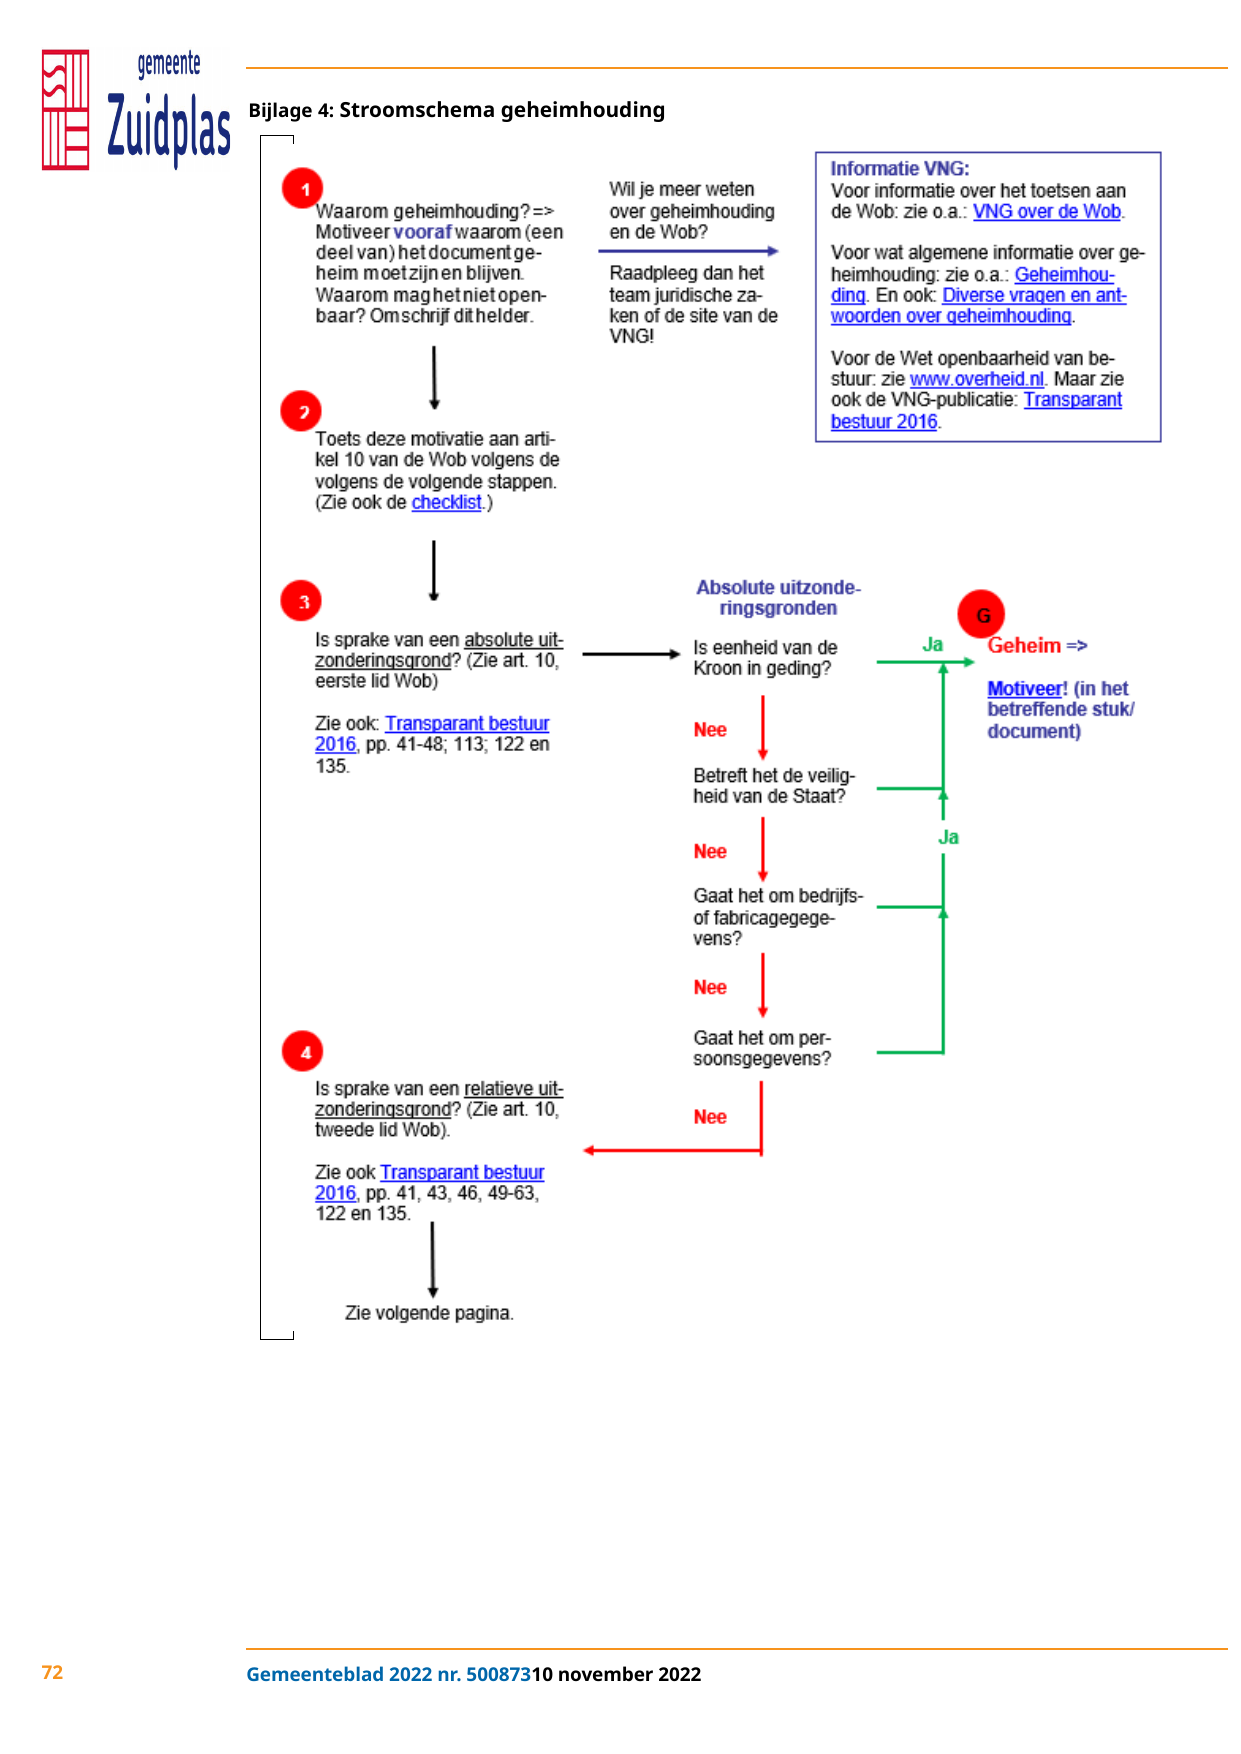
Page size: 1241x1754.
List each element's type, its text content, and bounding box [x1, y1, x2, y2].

picture [41, 47, 231, 172]
picture [268, 144, 1173, 1331]
text Bijlage 4: Stroomschema geheimhouding [248, 95, 1152, 123]
